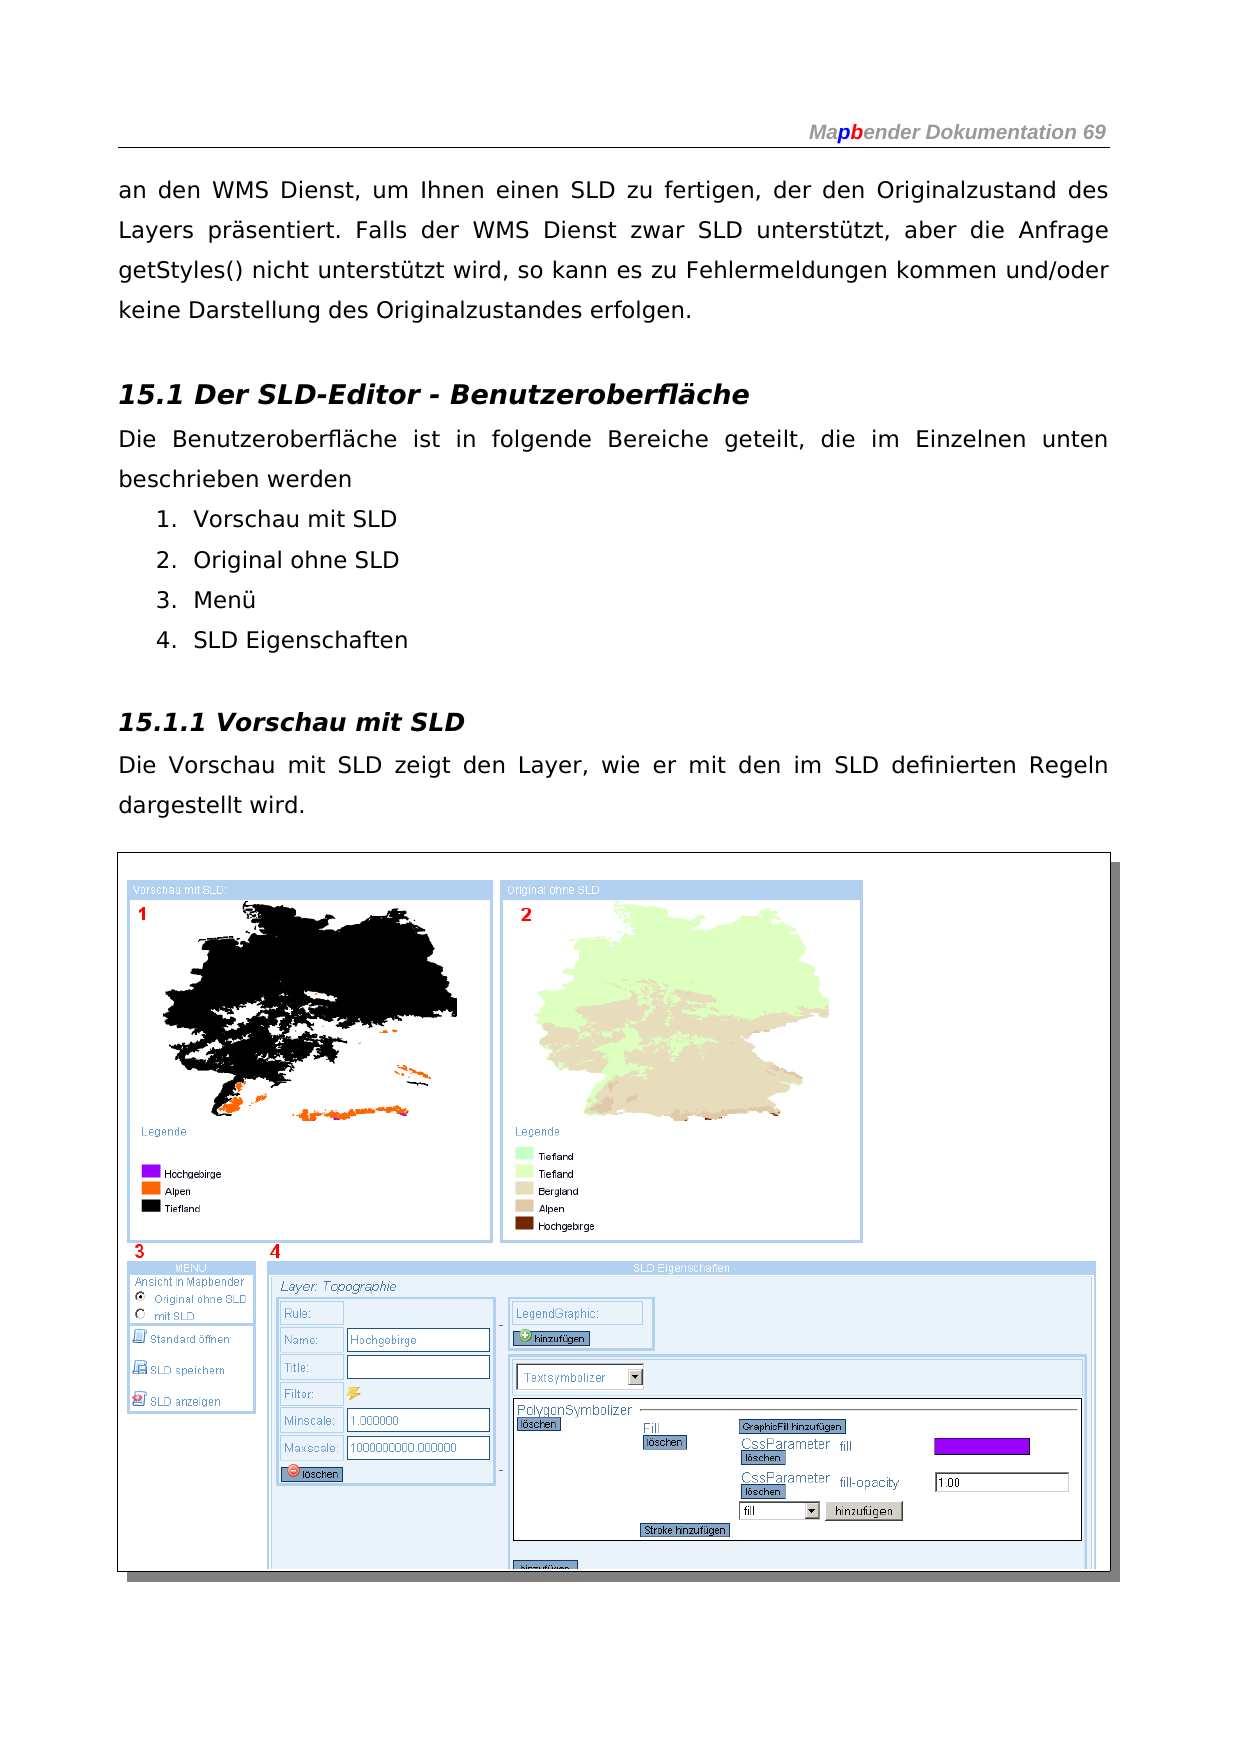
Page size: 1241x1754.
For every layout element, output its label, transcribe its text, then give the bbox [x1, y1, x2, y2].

list Vorschau mit SLD [156, 507, 1110, 533]
text Die Vorschau mit SLD zeigt den Layer, wie er mit den im SLD definierten Regeln dargestellt wird. [118, 752, 1110, 819]
text an den WMS Dienst, um Ihnen einen SLD zu fertigen, der den Originalzustand des Layers präsentiert. Falls der WMS Dienst zwar SLD unterstützt, aber die Anfrage getStyles() nicht unterstützt wird, so kann es zu Fehlermeldungen kommen und/oder keine Darstellung des Originalzustandes erfolgen. [118, 177, 1110, 324]
list Menü [156, 587, 1110, 614]
list SLD Eigenschaften [156, 627, 1110, 654]
subtitle Der SLD-Editor - Benutzeroberfläche [118, 379, 1122, 411]
text Die Benutzeroberfläche ist in folgende Bereiche geteilt, die im Einzelnen unten beschrieben werden [118, 426, 1110, 493]
subtitle Vorschau mit SLD [118, 708, 1110, 738]
picture [119, 855, 1107, 1569]
list Original ohne SLD [156, 547, 1110, 573]
